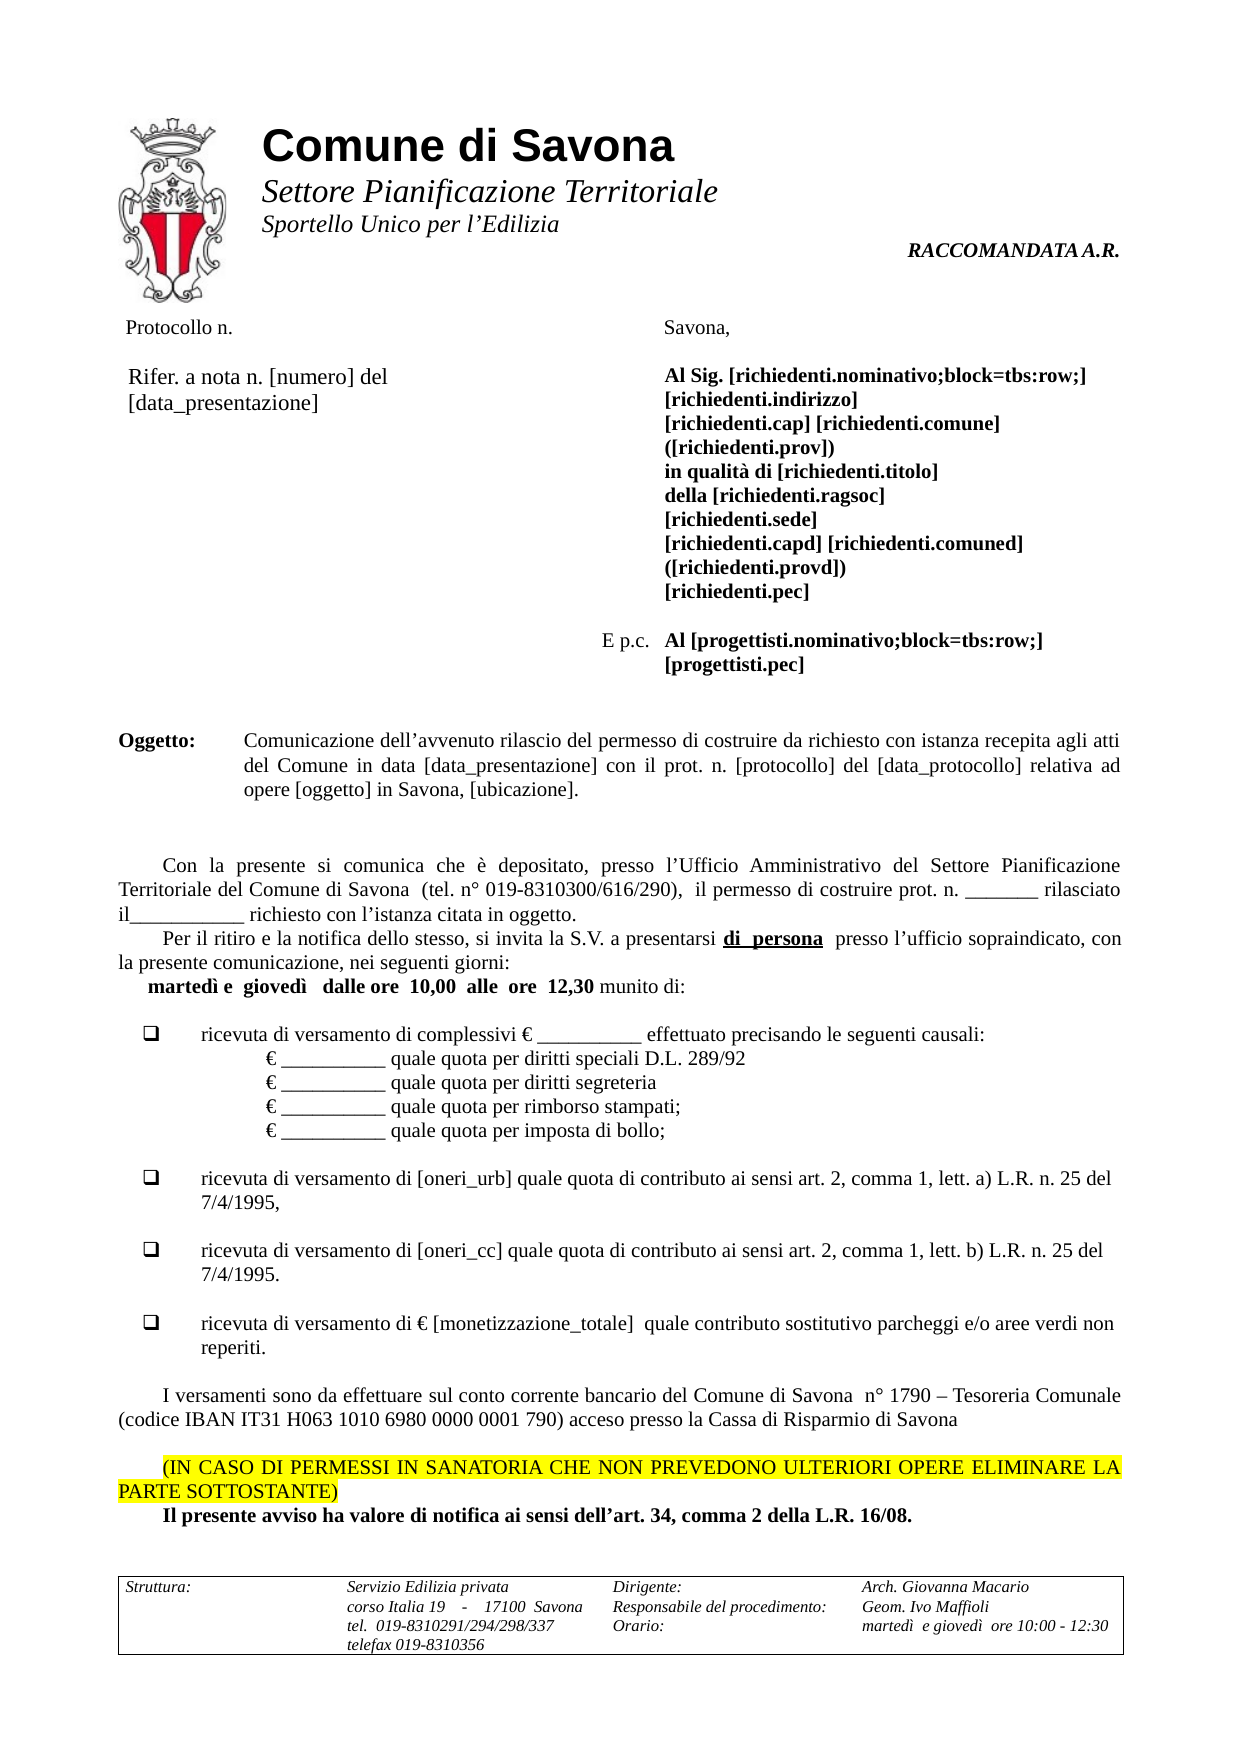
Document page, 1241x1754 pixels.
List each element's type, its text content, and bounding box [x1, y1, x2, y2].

text € __________ quale quota per diritti speciali D.L. 289/92 [231, 1046, 1122, 1070]
text (IN CASO DI PERMESSI IN SANATORIA CHE NON PREVEDONO ULTERIORI OPERE ELIMINARE LA PARTE SOTTOSTANTE) [118, 1455, 1122, 1503]
text € __________ quale quota per imposta di bollo; [231, 1118, 1122, 1142]
text € __________ quale quota per diritti segreteria [231, 1070, 1122, 1094]
text Con la presente si comunica che è depositato, presso l’Ufficio Amministrativo del Settore Pianificazione Territoriale del Comune di Savona (tel. n° 019-8310300/616/290), il permesso di costruire prot. n. _______ rilasciato il___________ richiesto con l’istanza citata in oggetto. [118, 853, 1122, 926]
table_cell Al [progettisti.nominativo;block=tbs:row;] [progettisti.pec] [657, 628, 1124, 676]
text € __________ quale quota per rimborso stampati; [231, 1094, 1122, 1118]
text Sportello Unico per l’Edilizia [227, 209, 1122, 238]
table_header [485, 363, 657, 627]
text Comune di Savona [227, 118, 1122, 171]
table_header Protocollo n. [118, 315, 656, 339]
table_header Oggetto: [111, 729, 236, 801]
text I versamenti sono da effettuare sul conto corrente bancario del Comune di Savona n° 1790 – Tesoreria Comunale (codice IBAN IT31 H063 1010 6980 0000 0001 790) acceso presso la Cassa di Risparmio di Savona [118, 1383, 1122, 1431]
list ricevuta di versamento di complessivi € __________ effettuato precisando le seguenti causali: [142, 1022, 1122, 1046]
table_header Savona, [656, 315, 1123, 339]
table_cell [121, 628, 485, 676]
text RACCOMANDATA A.R. [227, 238, 1122, 262]
text martedì e giovedì dalle ore 10,00 alle ore 12,30 munito di: [148, 974, 1122, 998]
text Settore Pianificazione Territoriale [227, 171, 1122, 209]
list ricevuta di versamento di [oneri_urb] quale quota di contributo ai sensi art. 2, comma 1, lett. a) L.R. n. 25 del 7/4/1995, [142, 1166, 1122, 1214]
picture [118, 118, 227, 303]
list ricevuta di versamento di [oneri_cc] quale quota di contributo ai sensi art. 2, comma 1, lett. b) L.R. n. 25 del 7/4/1995. [142, 1238, 1122, 1286]
list ricevuta di versamento di € [monetizzazione_totale] quale contributo sostitutivo parcheggi e/o aree verdi non reperiti. [142, 1311, 1122, 1359]
table_cell E p.c. [485, 628, 657, 676]
text Il presente avviso ha valore di notifica ai sensi dell’art. 34, comma 2 della L.R. 16/08. [118, 1503, 1122, 1527]
table_header Al Sig. [richiedenti.nominativo;block=tbs:row;] [richiedenti.indirizzo] [richiedenti.cap] [richiedenti.comune] ([richiedenti.prov]) in qualità di [richiedenti.titolo] della [richiedenti.ragsoc] [richiedenti.sede] [richiedenti.capd] [richiedenti.comuned] ([richiedenti.provd]) [richiedenti.pec] [657, 363, 1124, 627]
text Per il ritiro e la notifica dello stesso, si invita la S.V. a presentarsi di persona presso l’ufficio sopraindicato, con la presente comunicazione, nei seguenti giorni: [118, 926, 1122, 974]
table_header Comunicazione dell’avvenuto rilascio del permesso di costruire da richiesto con istanza recepita agli atti del Comune in data [data_presentazione] con il prot. n. [protocollo] del [data_protocollo] relativa ad opere [oggetto] in Savona, [ubicazione]. [236, 729, 1129, 801]
table_header Rifer. a nota n. [numero] del [data_presentazione] [121, 363, 485, 627]
